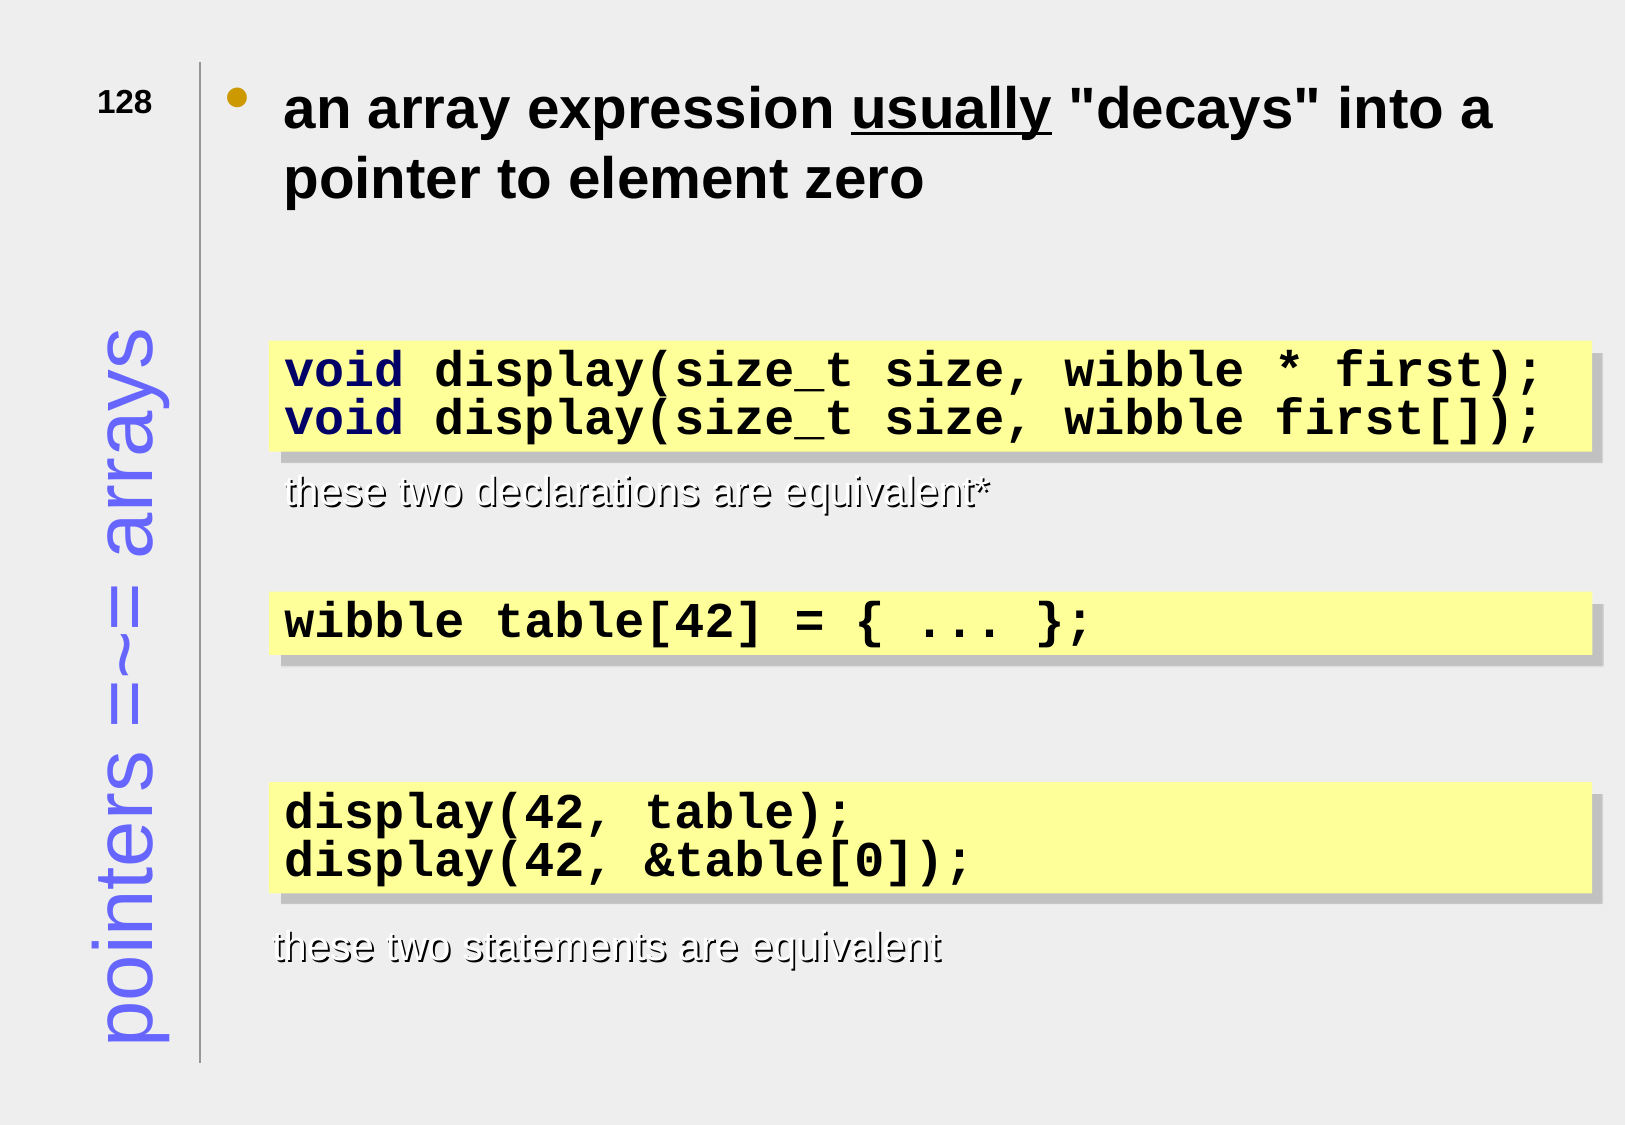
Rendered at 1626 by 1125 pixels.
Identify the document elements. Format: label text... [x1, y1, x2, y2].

text_box display(42, table); display(42, &table[0]); [268, 782, 1593, 894]
text_box wibble table[42] = { ... }; [269, 591, 1593, 655]
title pointers =~= arrays [50, 187, 188, 1063]
text_box these two declarations are equivalent* [269, 456, 1345, 522]
text_box these two statements are equivalent [257, 910, 1354, 977]
list an array expression usually "decays" into a pointer to element zero [212, 62, 1593, 1063]
text_box void display(size_t size, wibble * first); void display(size_t size, wibble first[]); [268, 340, 1593, 452]
